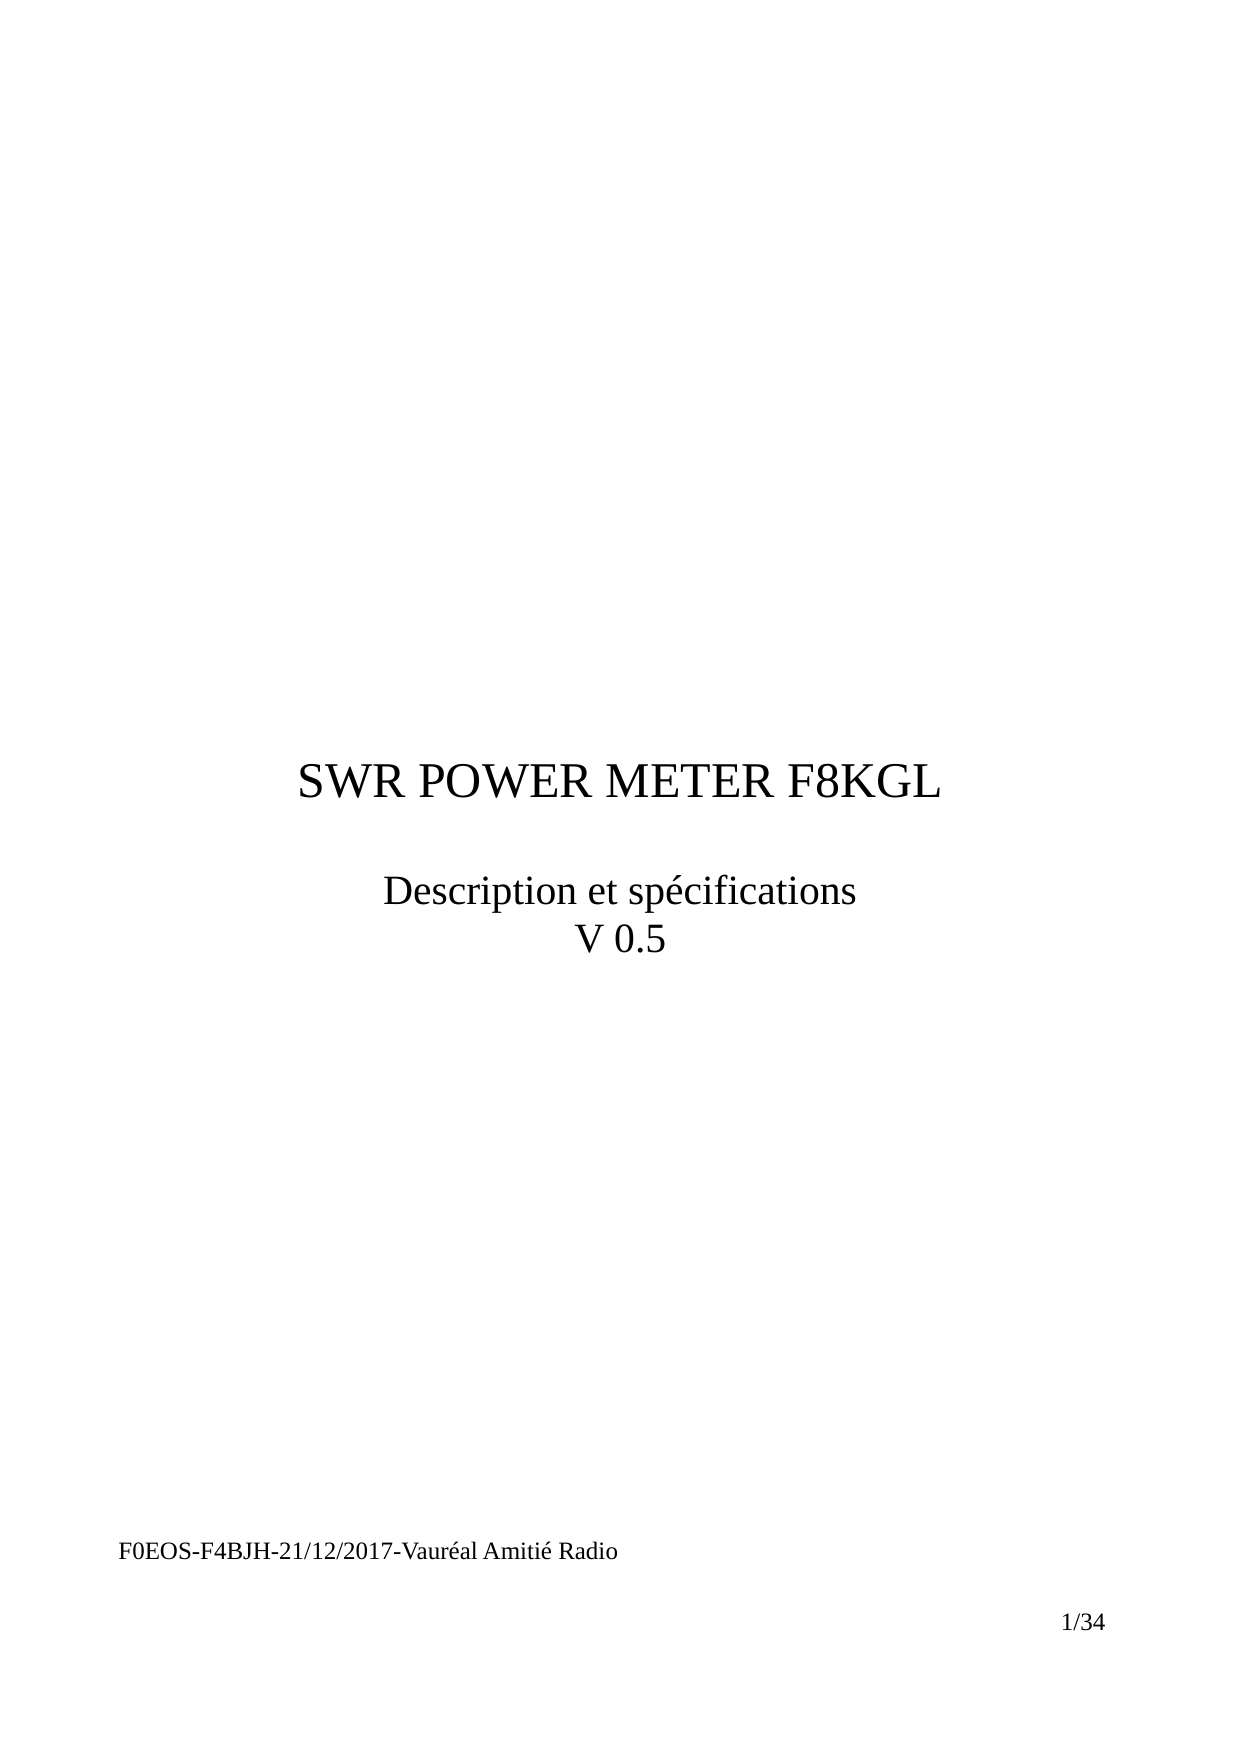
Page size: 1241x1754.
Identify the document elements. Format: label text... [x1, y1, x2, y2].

text SWR POWER METER F8KGL [118, 751, 1122, 808]
text F0EOS-F4BJH-21/12/2017-Vauréal Amitié Radio [118, 1536, 1122, 1565]
text Description et spécifications [118, 866, 1122, 913]
text V 0.5 [118, 913, 1122, 961]
